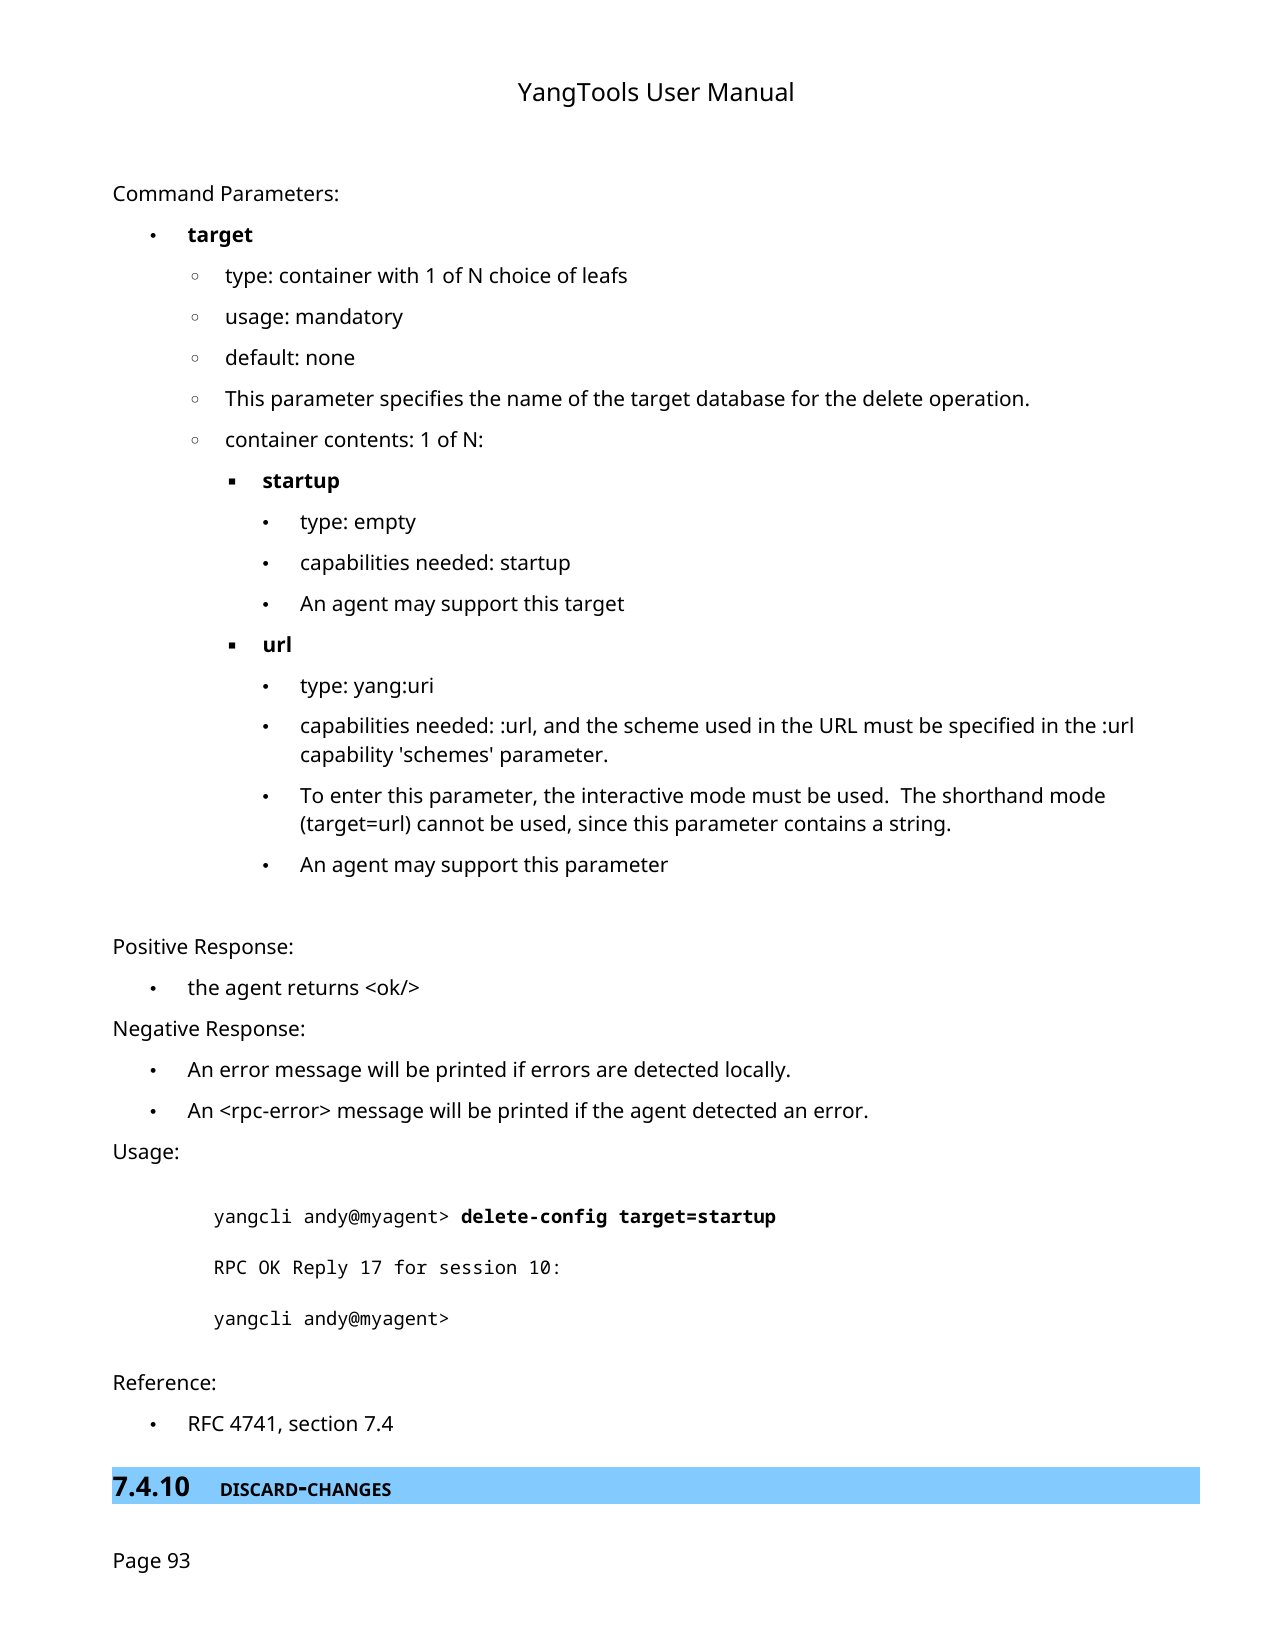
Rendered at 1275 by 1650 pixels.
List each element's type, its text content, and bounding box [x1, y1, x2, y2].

text Negative Response: [112, 1014, 1200, 1043]
list url [225, 630, 1200, 658]
list capabilities needed: :url, and the scheme used in the URL must be specified in the :url capability 'schemes' parameter. [262, 712, 1200, 768]
list type: empty [262, 507, 1200, 535]
subtitle discard-changes [112, 1467, 1200, 1504]
text yangcli andy@myagent> delete-config target=startup RPC OK Reply 17 for session 10: yangcli andy@myagent> [139, 1178, 1200, 1357]
list usage: mandatory [187, 302, 1200, 331]
text Reference: [112, 1368, 1200, 1397]
list the agent returns <ok/> [150, 973, 1200, 1002]
text Usage: [112, 1137, 1200, 1165]
list An error message will be printed if errors are detected locally. [150, 1055, 1200, 1083]
list To enter this parameter, the interactive mode must be used. The shorthand mode (target=url) cannot be used, since this parameter contains a string. [262, 781, 1200, 838]
text Positive Response: [112, 932, 1200, 961]
list default: none [187, 343, 1200, 372]
list An <rpc-error> message will be printed if the agent detected an error. [150, 1096, 1200, 1124]
list type: container with 1 of N choice of leafs [187, 261, 1200, 290]
list startup [225, 466, 1200, 494]
list target [150, 220, 1200, 249]
list type: yang:uri [262, 671, 1200, 699]
text Command Parameters: [112, 179, 1200, 208]
list RFC 4741, section 7.4 [150, 1409, 1200, 1438]
list An agent may support this parameter [262, 850, 1200, 879]
list capabilities needed: startup [262, 548, 1200, 576]
list This parameter specifies the name of the target database for the delete operation. [187, 384, 1200, 413]
list container contents: 1 of N: [187, 425, 1200, 453]
list An agent may support this target [262, 589, 1200, 617]
